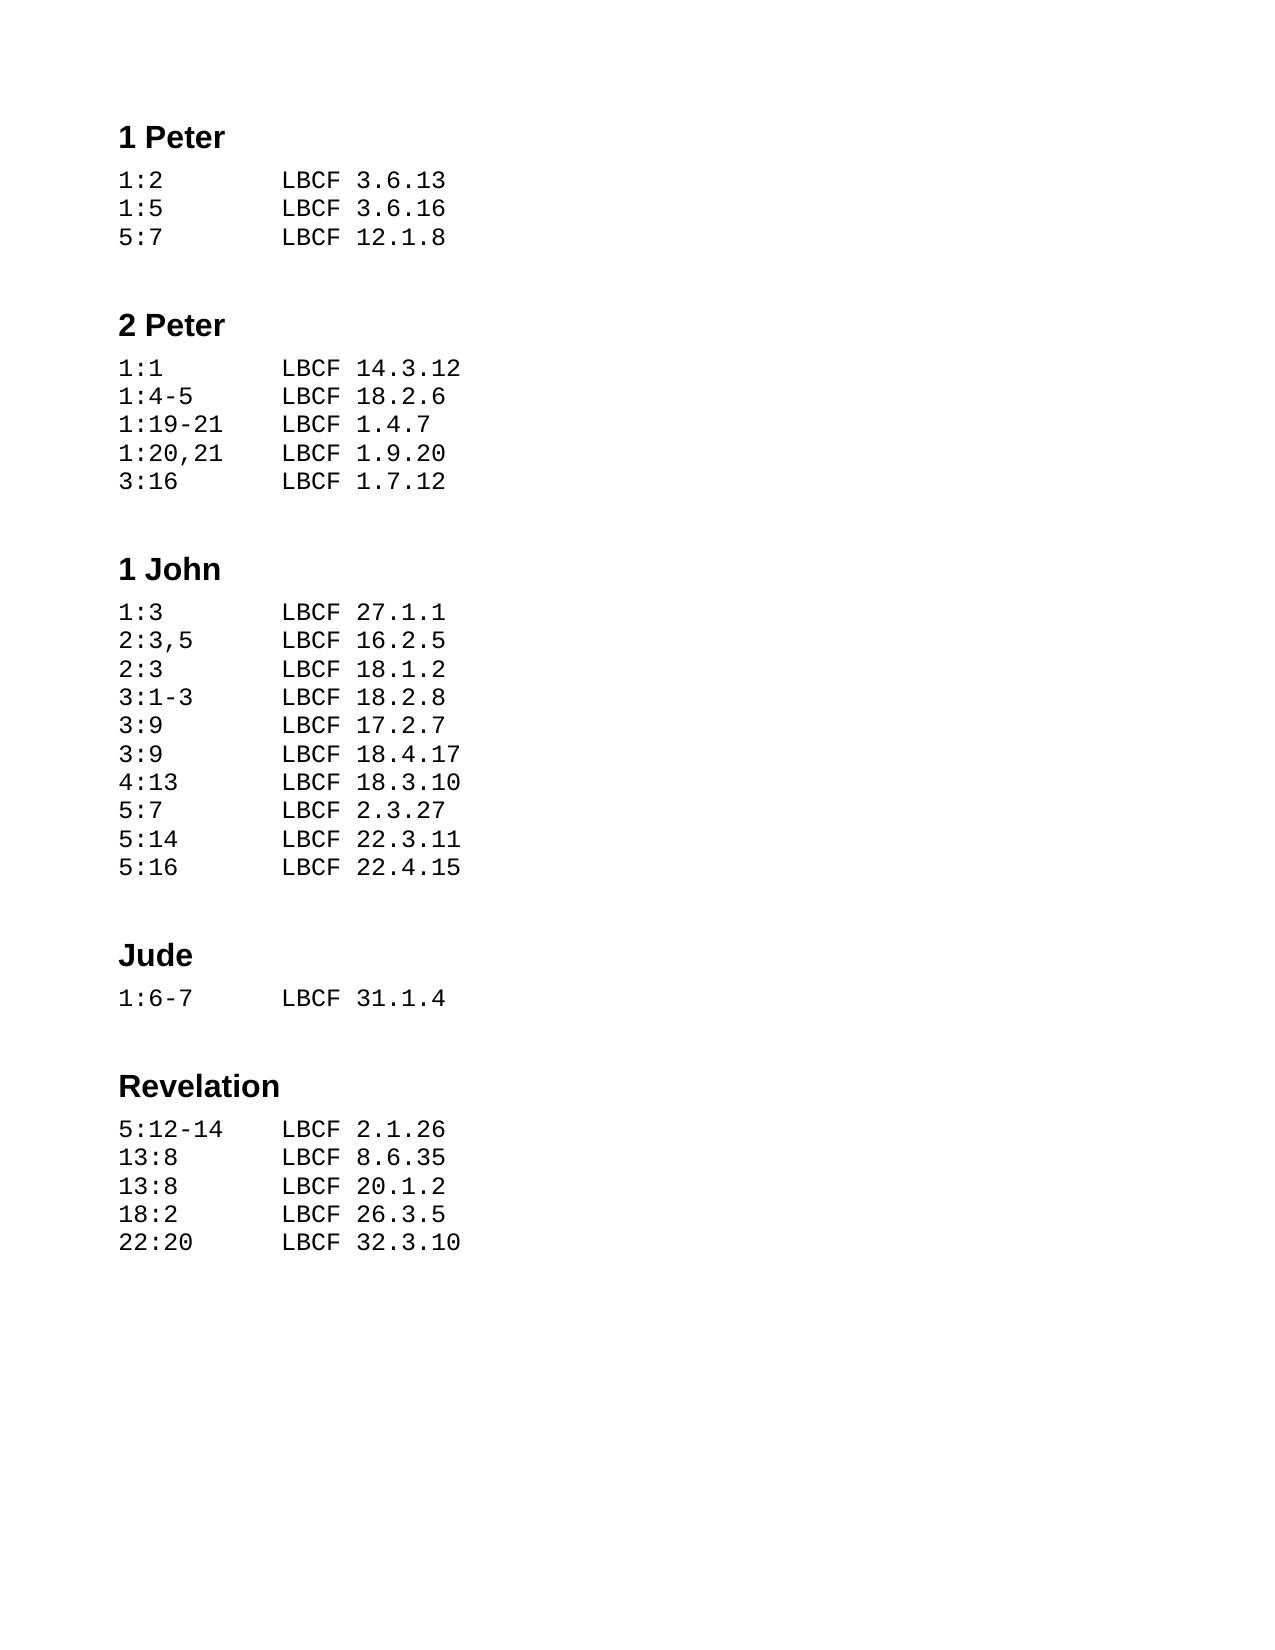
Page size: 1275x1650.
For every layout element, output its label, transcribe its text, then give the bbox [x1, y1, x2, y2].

text 13:8 LBCF 8.6.35 [118, 1145, 637, 1173]
text 3:9 LBCF 17.2.7 [118, 713, 637, 741]
text 3:1-3 LBCF 18.2.8 [118, 684, 637, 713]
text 1:3 LBCF 27.1.1 [118, 599, 637, 628]
text 5:12-14 LBCF 2.1.26 [118, 1117, 637, 1145]
text 1:1 LBCF 14.3.12 [118, 355, 637, 383]
text 4:13 LBCF 18.3.10 [118, 769, 637, 798]
subtitle Jude [118, 936, 637, 973]
text 1:5 LBCF 3.6.16 [118, 196, 637, 224]
text 18:2 LBCF 26.3.5 [118, 1202, 637, 1230]
text 1:6-7 LBCF 31.1.4 [118, 986, 637, 1014]
text 22:20 LBCF 32.3.10 [118, 1230, 637, 1258]
subtitle 1 John [118, 550, 637, 587]
text 3:9 LBCF 18.4.17 [118, 741, 637, 769]
text 2:3,5 LBCF 16.2.5 [118, 628, 637, 656]
text 2:3 LBCF 18.1.2 [118, 656, 637, 684]
subtitle Revelation [118, 1067, 637, 1104]
text 1:19-21 LBCF 1.4.7 [118, 412, 637, 440]
text 5:14 LBCF 22.3.11 [118, 826, 637, 854]
text 3:16 LBCF 1.7.12 [118, 468, 637, 497]
text 13:8 LBCF 20.1.2 [118, 1173, 637, 1202]
text 1:4-5 LBCF 18.2.6 [118, 383, 637, 412]
subtitle 1 Peter [118, 118, 637, 155]
text 5:7 LBCF 12.1.8 [118, 224, 637, 252]
text 1:20,21 LBCF 1.9.20 [118, 440, 637, 468]
text 5:7 LBCF 2.3.27 [118, 798, 637, 826]
subtitle 2 Peter [118, 306, 637, 343]
text 1:2 LBCF 3.6.13 [118, 167, 637, 196]
text 5:16 LBCF 22.4.15 [118, 854, 637, 883]
